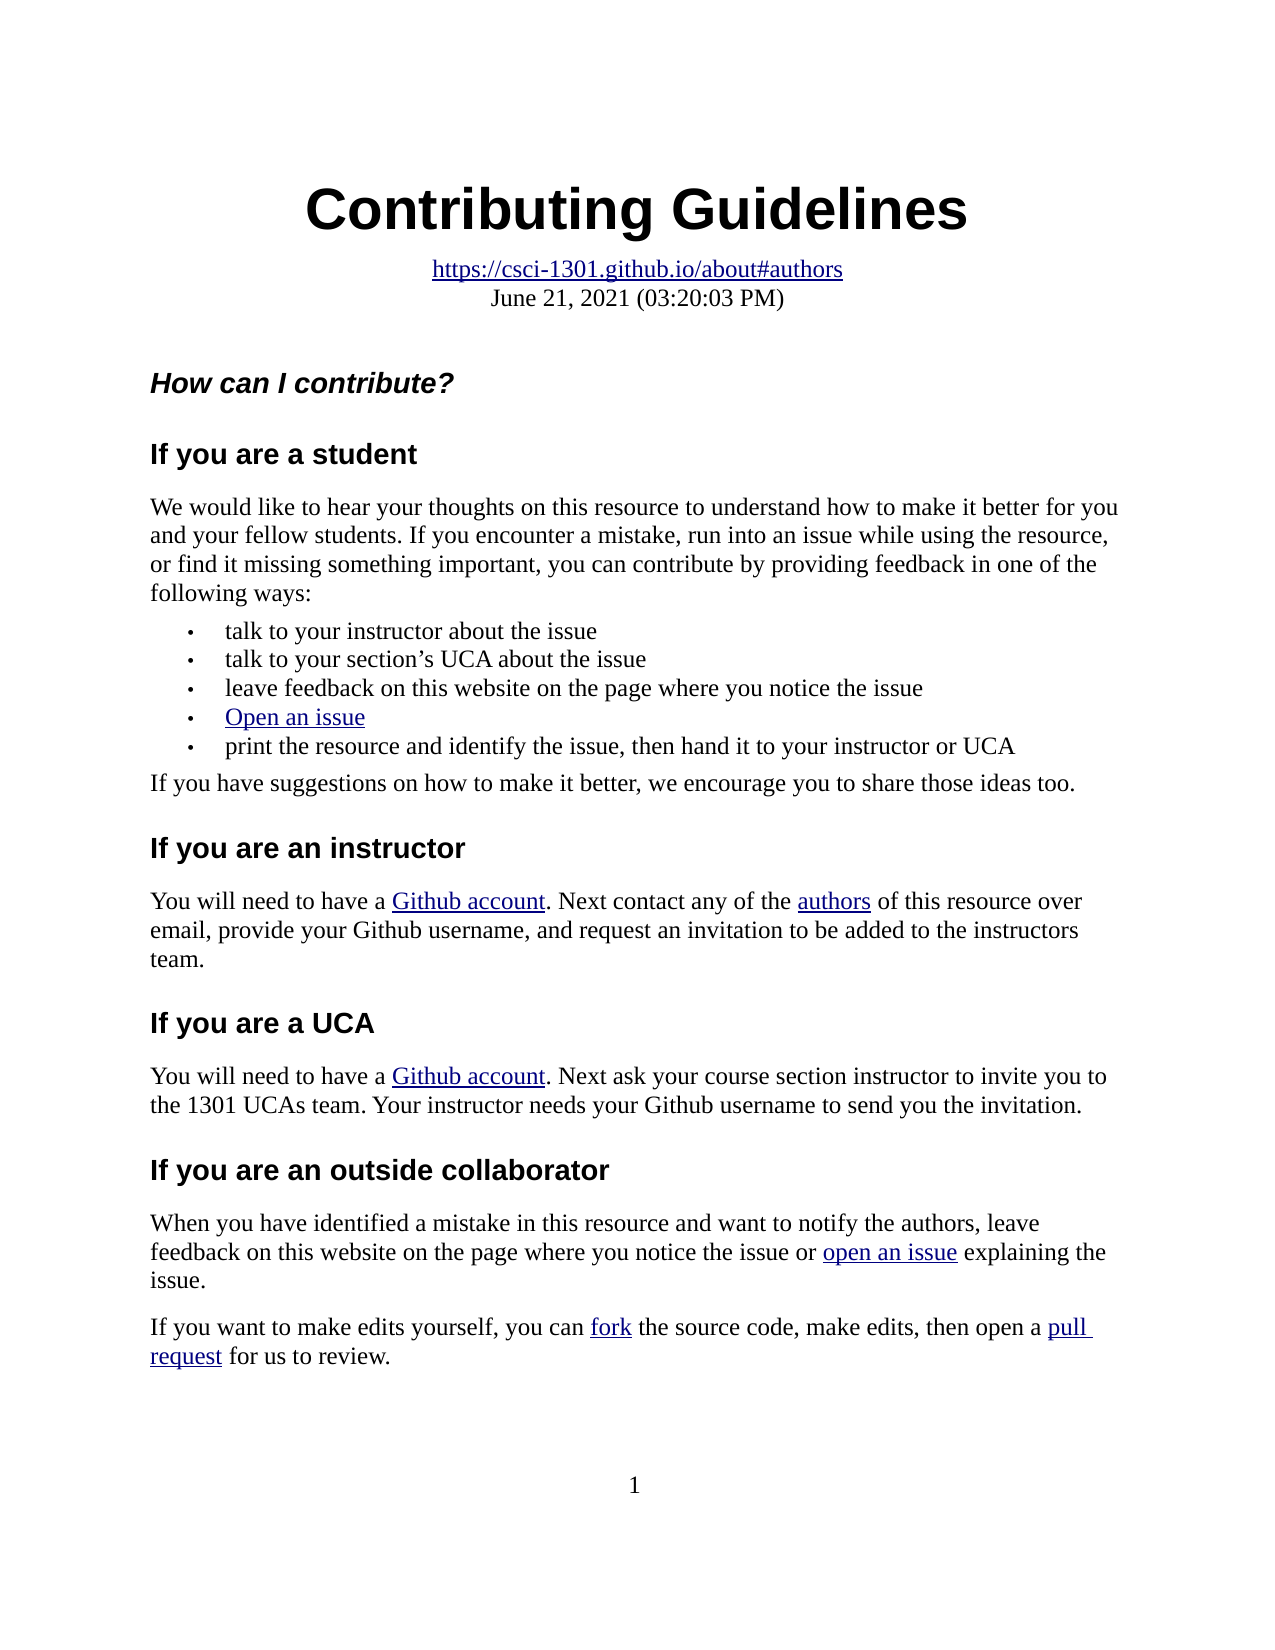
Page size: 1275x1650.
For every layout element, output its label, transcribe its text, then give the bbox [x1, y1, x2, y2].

list Open an issue [187, 702, 1125, 731]
text If you want to make edits yourself, you can fork the source code, make edits, then open a pull request for us to review. [150, 1312, 1125, 1369]
text You will need to have a Github account. Next contact any of the authors of this resource over email, provide your Github username, and request an invitation to be added to the instructors team. [150, 886, 1125, 972]
subtitle If you are an instructor [150, 831, 1125, 865]
list print the resource and identify the issue, then hand it to your instructor or UCA [187, 731, 1125, 759]
text You will need to have a Github account. Next ask your course section instructor to invite you to the 1301 UCAs team. Your instructor needs your Github username to send you the invitation. [150, 1061, 1125, 1119]
list talk to your section’s UCA about the issue [187, 644, 1125, 673]
subtitle If you are a UCA [150, 1006, 1125, 1040]
title Contributing Guidelines [150, 175, 1125, 242]
text If you have suggestions on how to make it better, we encourage you to share those ideas too. [150, 768, 1125, 797]
subtitle If you are an outside collaborator [150, 1153, 1125, 1186]
text When you have identified a mistake in this resource and want to notify the authors, leave feedback on this website on the page where you notice the issue or open an issue explaining the issue. [150, 1208, 1125, 1294]
text https://csci-1301.github.io/about#authors [150, 254, 1125, 283]
list leave feedback on this website on the page where you notice the issue [187, 673, 1125, 702]
subtitle If you are a student [150, 437, 1125, 470]
subtitle How can I contribute? [150, 366, 1125, 399]
list talk to your instructor about the issue [187, 616, 1125, 644]
text June 21, 2021 (03:20:03 PM) [150, 283, 1125, 312]
text We would like to hear your thoughts on this resource to understand how to make it better for you and your fellow students. If you encounter a mistake, run into an issue while using the resource, or find it missing something important, you can contribute by providing feedback in one of the following ways: [150, 492, 1125, 607]
